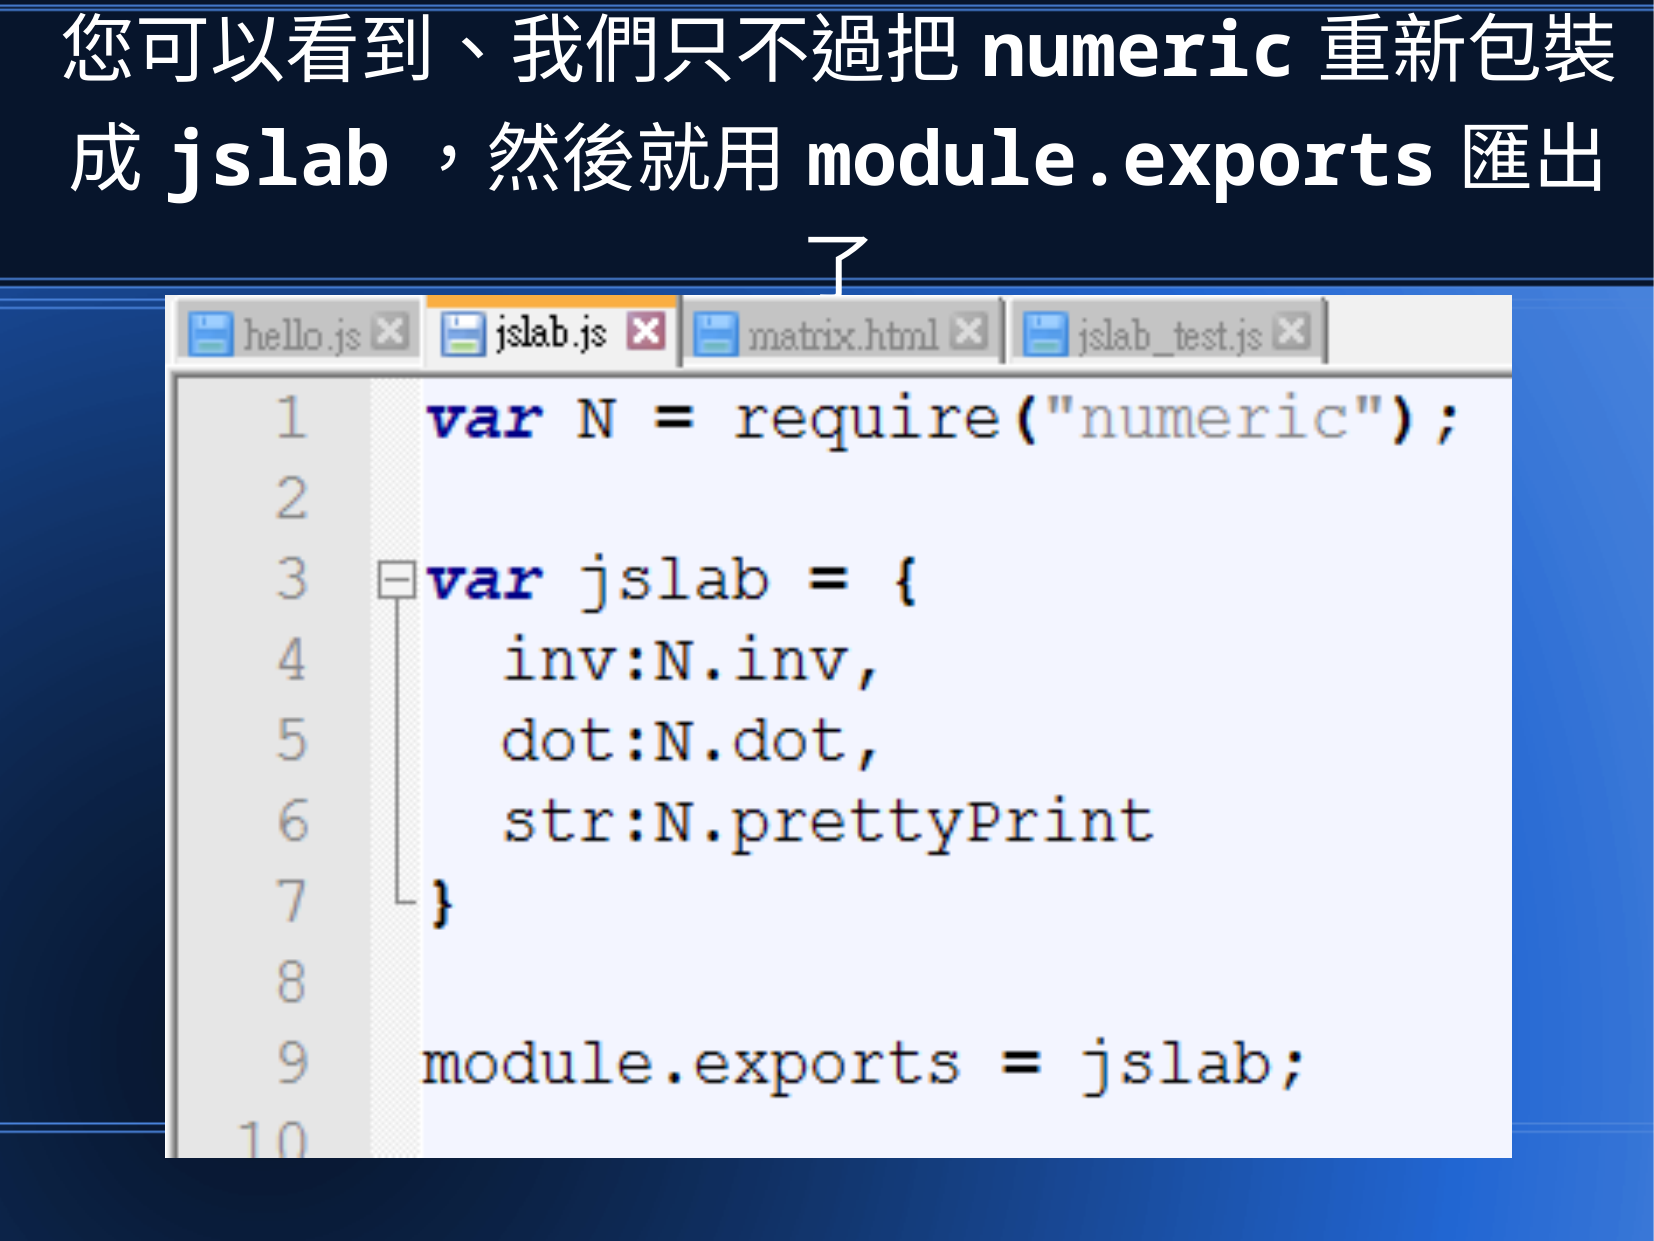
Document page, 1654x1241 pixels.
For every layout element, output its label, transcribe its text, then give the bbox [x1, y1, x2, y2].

picture [0, 0, 1654, 1241]
title 您可以看到、我們只不過把numeric重新包裝 成jslab，然後就用module.exports匯出了 [47, 17, 1630, 289]
